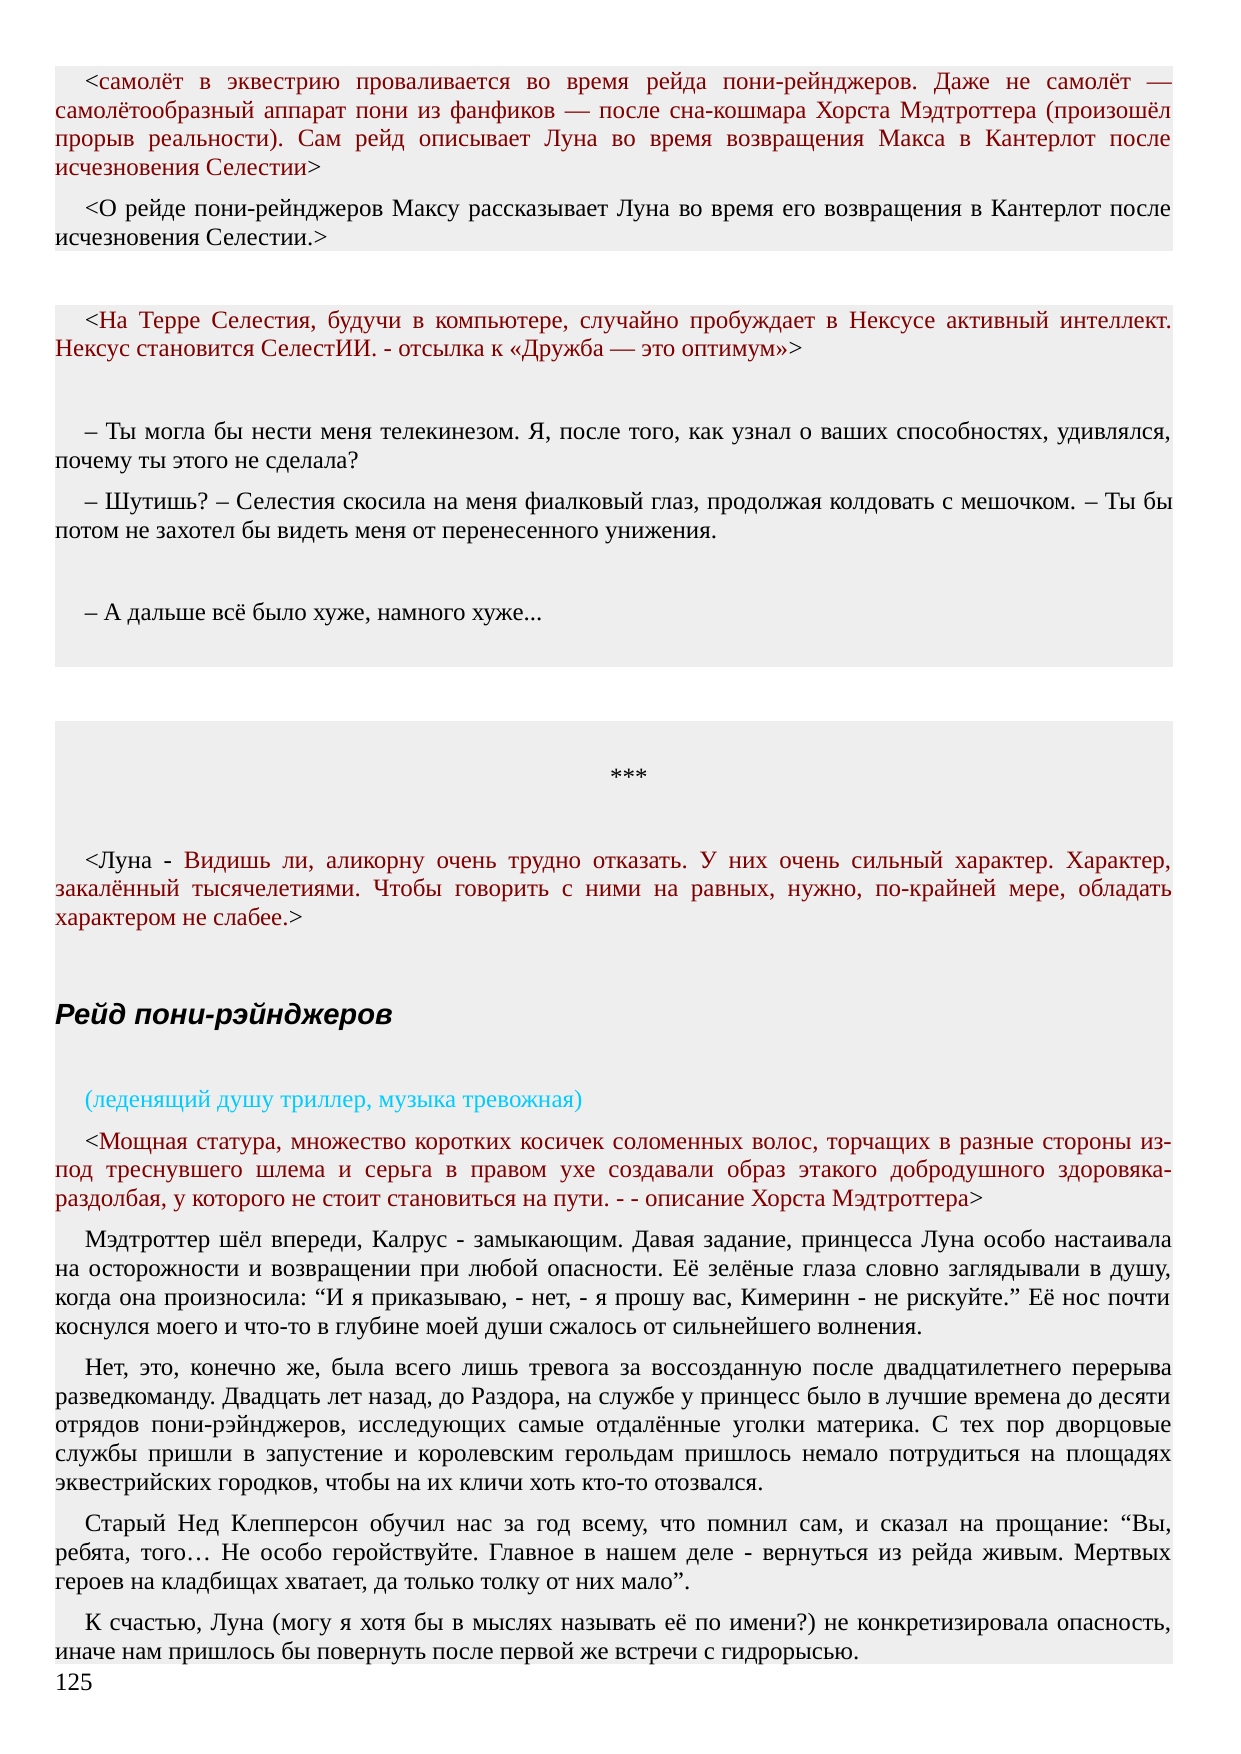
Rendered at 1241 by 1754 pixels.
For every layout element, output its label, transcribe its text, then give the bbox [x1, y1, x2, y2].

text – А дальше всё было хуже, намного хуже... [55, 597, 1173, 626]
text <Луна - Видишь ли, аликорну очень трудно отказать. У них очень сильный характер. Характер, закалённый тысячелетиями. Чтобы говорить с ними на равных, нужно, по-крайней мере, обладать характером не слабее.> [55, 845, 1173, 931]
text Старый Нед Клепперсон обучил нас за год всему, что помнил сам, и сказал на прощание: “Вы, ребята, того… Не особо геройствуйте. Главное в нашем деле - вернуться из рейда живым. Мертвых героев на кладбищах хватает, да только толку от них мало”. [55, 1508, 1173, 1594]
text Нет, это, конечно же, была всего лишь тревога за воссозданную после двадцатилетнего перерыва разведкоманду. Двадцать лет назад, до Раздора, на службе у принцесс было в лучшие времена до десяти отрядов пони-рэйнджеров, исследующих самые отдалённые уголки материка. С тех пор дворцовые службы пришли в запустение и королевским герольдам пришлось немало потрудиться на площадях эквестрийских городков, чтобы на их кличи хоть кто-то отозвался. [55, 1352, 1173, 1496]
text (леденящий душу триллер, музыка тревожная) [55, 1084, 1173, 1113]
subtitle Рейд пони-рэйнджеров [55, 997, 1173, 1031]
text К счастью, Луна (могу я хотя бы в мыслях называть её по имени?) не конкретизировала опасность, иначе нам пришлось бы повернуть после первой же встречи с гидрорысью. [55, 1607, 1173, 1664]
text <О рейде пони-рейнджеров Максу рассказывает Луна во время его возвращения в Кантерлот после исчезновения Селестии.> [55, 193, 1173, 251]
text – Шутишь? – Селестия скосила на меня фиалковый глаз, продолжая колдовать с мешочком. – Ты бы потом не захотел бы видеть меня от перенесенного унижения. [55, 486, 1173, 543]
text <Мощная статура, множество коротких косичек соломенных волос, торчащих в разные стороны из-под треснувшего шлема и серьга в правом ухе создавали образ этакого добродушного здоровяка-раздолбая, у которого не стоит становиться на пути. - - описание Хорста Мэдтроттера> [55, 1126, 1173, 1212]
text <На Терре Селестия, будучи в компьютере, случайно пробуждает в Нексусе активный интеллект. Нексус становится СелестИИ. - отсылка к «Дружба — это оптимум»> [55, 305, 1173, 362]
text Мэдтроттер шёл впереди, Калрус - замыкающим. Давая задание, принцесса Луна особо настаивала на осторожности и возвращении при любой опасности. Её зелёные глаза словно заглядывали в душу, когда она произносила: “И я приказываю, - нет, - я прошу вас, Кимеринн - не рискуйте.” Её нос почти коснулся моего и что-то в глубине моей души сжалось от сильнейшего волнения. [55, 1224, 1173, 1339]
text – Ты могла бы нести меня телекинезом. Я, после того, как узнал о ваших способностях, удивлялся, почему ты этого не сделала? [55, 416, 1173, 473]
text *** [55, 762, 1173, 791]
text <самолёт в эквестрию проваливается во время рейда пони-рейнджеров. Даже не самолёт — самолётообразный аппарат пони из фанфиков — после сна-кошмара Хорста Мэдтроттера (произошёл прорыв реальности). Сам рейд описывает Луна во время возвращения Макса в Кантерлот после исчезновения Селестии> [55, 66, 1173, 181]
